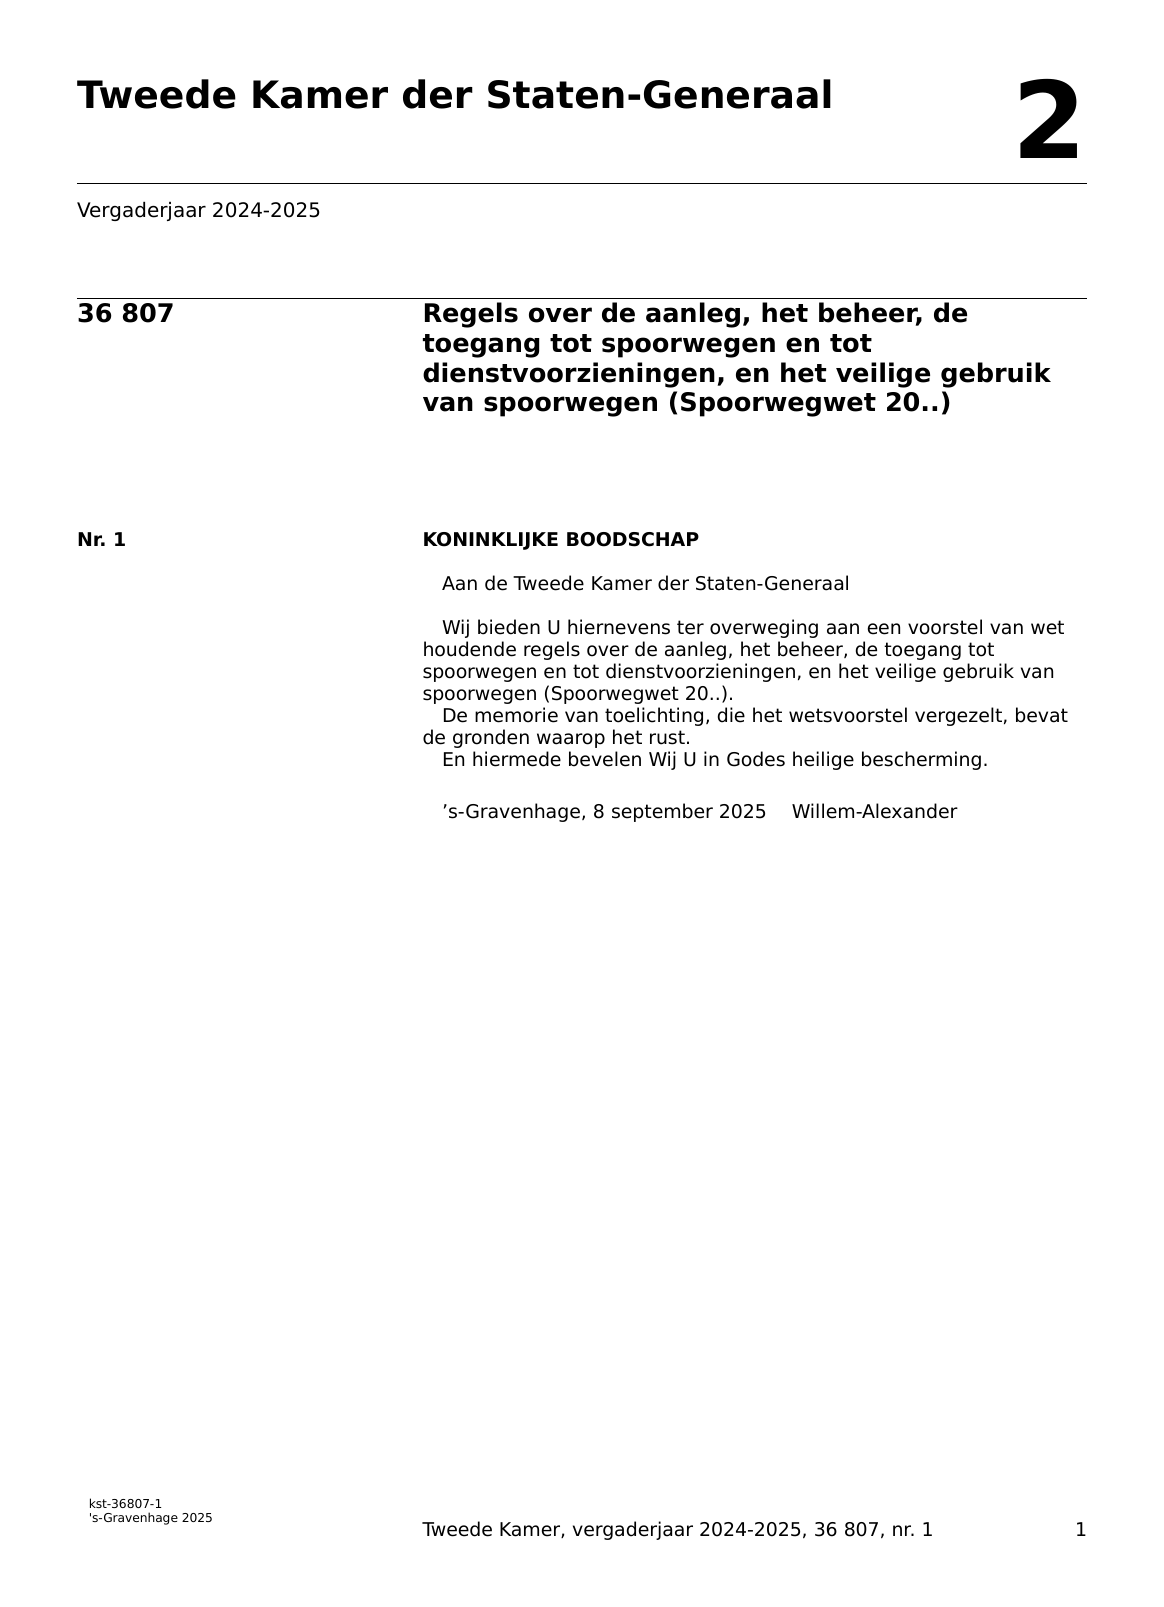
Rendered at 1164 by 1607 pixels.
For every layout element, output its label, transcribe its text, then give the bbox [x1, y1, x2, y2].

table_header Tweede Kamer der Staten-Generaal [77, 59, 886, 183]
text 's-Gravenhage 2025 [88, 1511, 323, 1525]
text Wij bieden U hiernevens ter overweging aan een voorstel van wet houdende regels over de aanleg, het beheer, de toegang tot spoorwegen en tot dienstvoorzieningen, en het veilige gebruik van spoorwegen (Spoorwegwet 20..). [422, 617, 1087, 705]
text kst-36807-1 [88, 1497, 323, 1511]
table_cell Vergaderjaar 2024-2025 [77, 184, 1087, 298]
text ’s-Gravenhage, 8 september 2025 Willem-Alexander [422, 801, 1087, 823]
table_header 2 [886, 59, 1087, 183]
text De memorie van toelichting, die het wetsvoorstel vergezelt, bevat de gronden waarop het rust. [422, 705, 1087, 749]
text Aan de Tweede Kamer der Staten-Generaal [422, 573, 1087, 595]
text En hiermede bevelen Wij U in Godes heilige bescherming. [422, 749, 1087, 771]
subtitle 36 807 Regels over de aanleg, het beheer, de toegang tot spoorwegen en tot dienstvoorzieningen, en het veilige gebruik van spoorwegen (Spoorwegwet 20..) [77, 299, 1087, 418]
subtitle Nr. 1 KONINKLIJKE BOODSCHAP [77, 529, 1087, 551]
